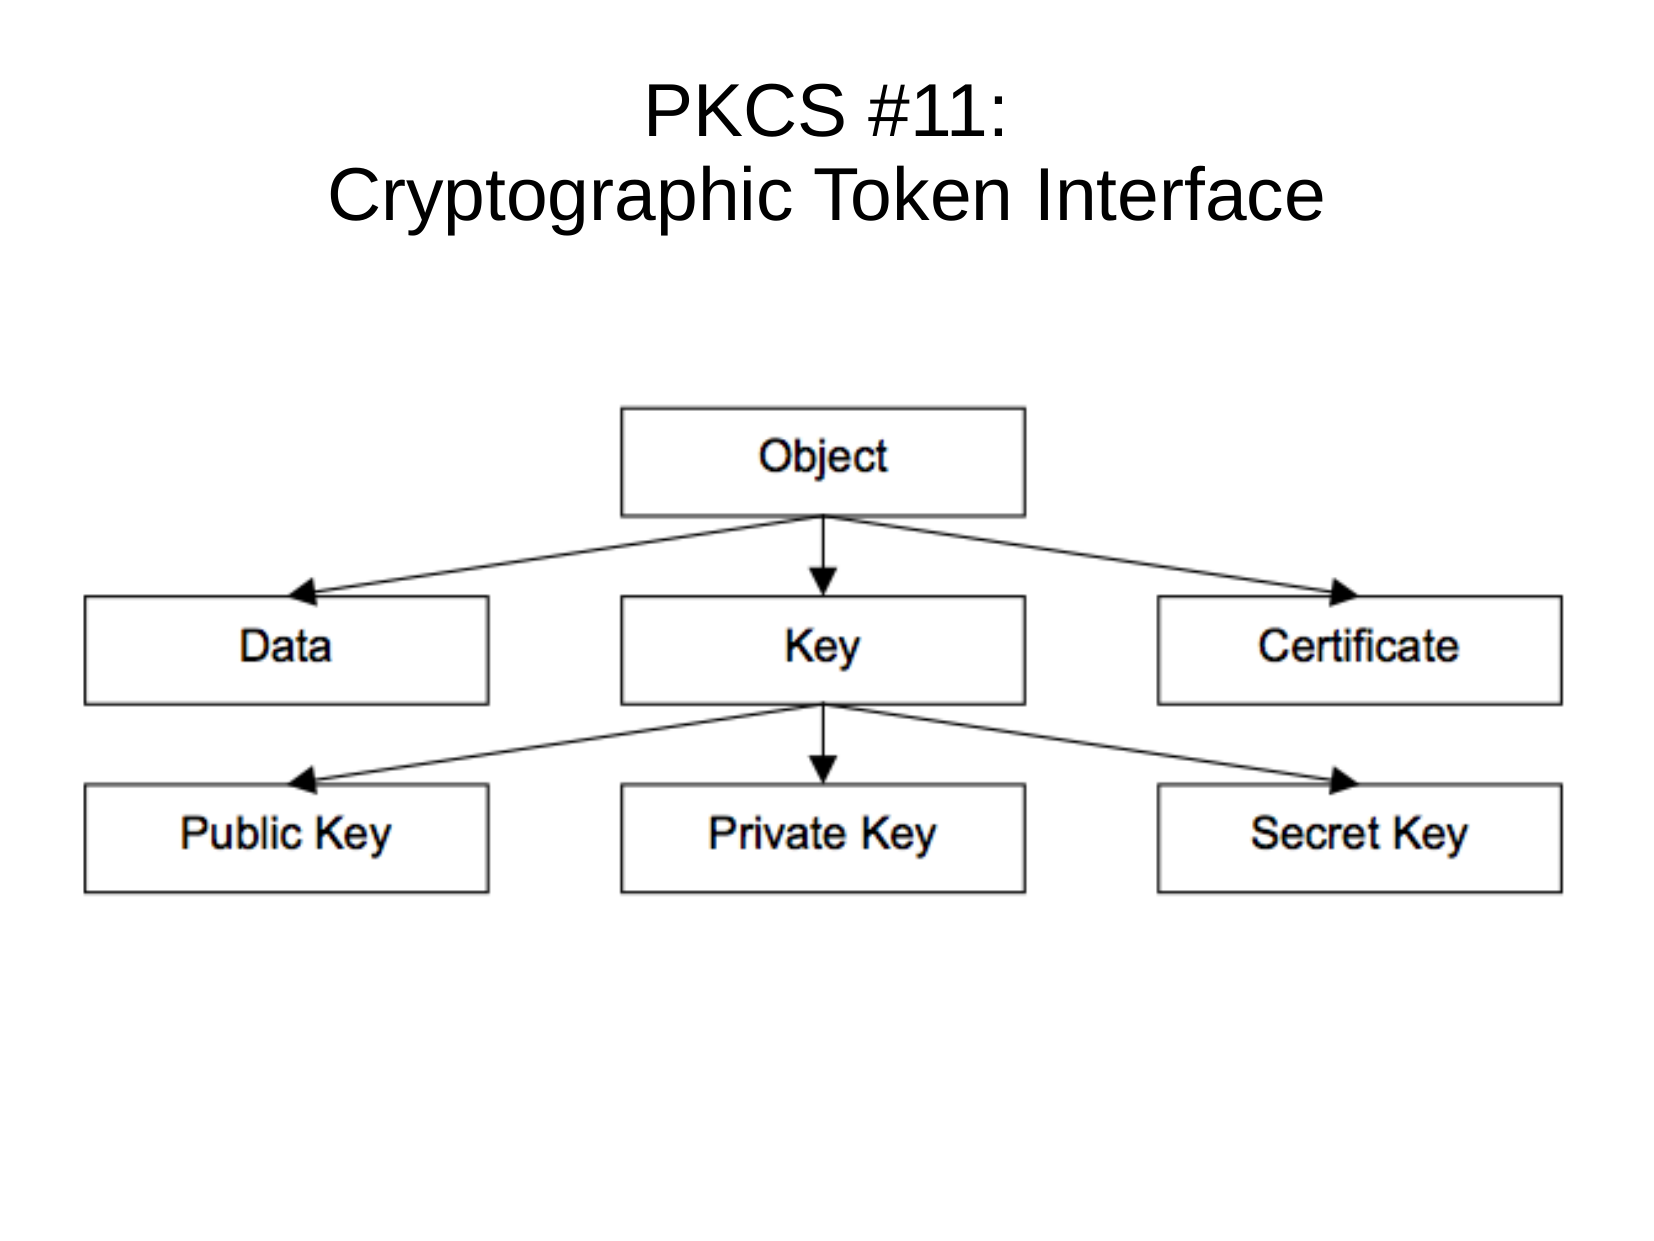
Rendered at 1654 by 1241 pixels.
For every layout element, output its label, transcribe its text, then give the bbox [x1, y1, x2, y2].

picture [82, 401, 1571, 899]
title PKCS #11: Cryptographic Token Interface [82, 49, 1571, 257]
